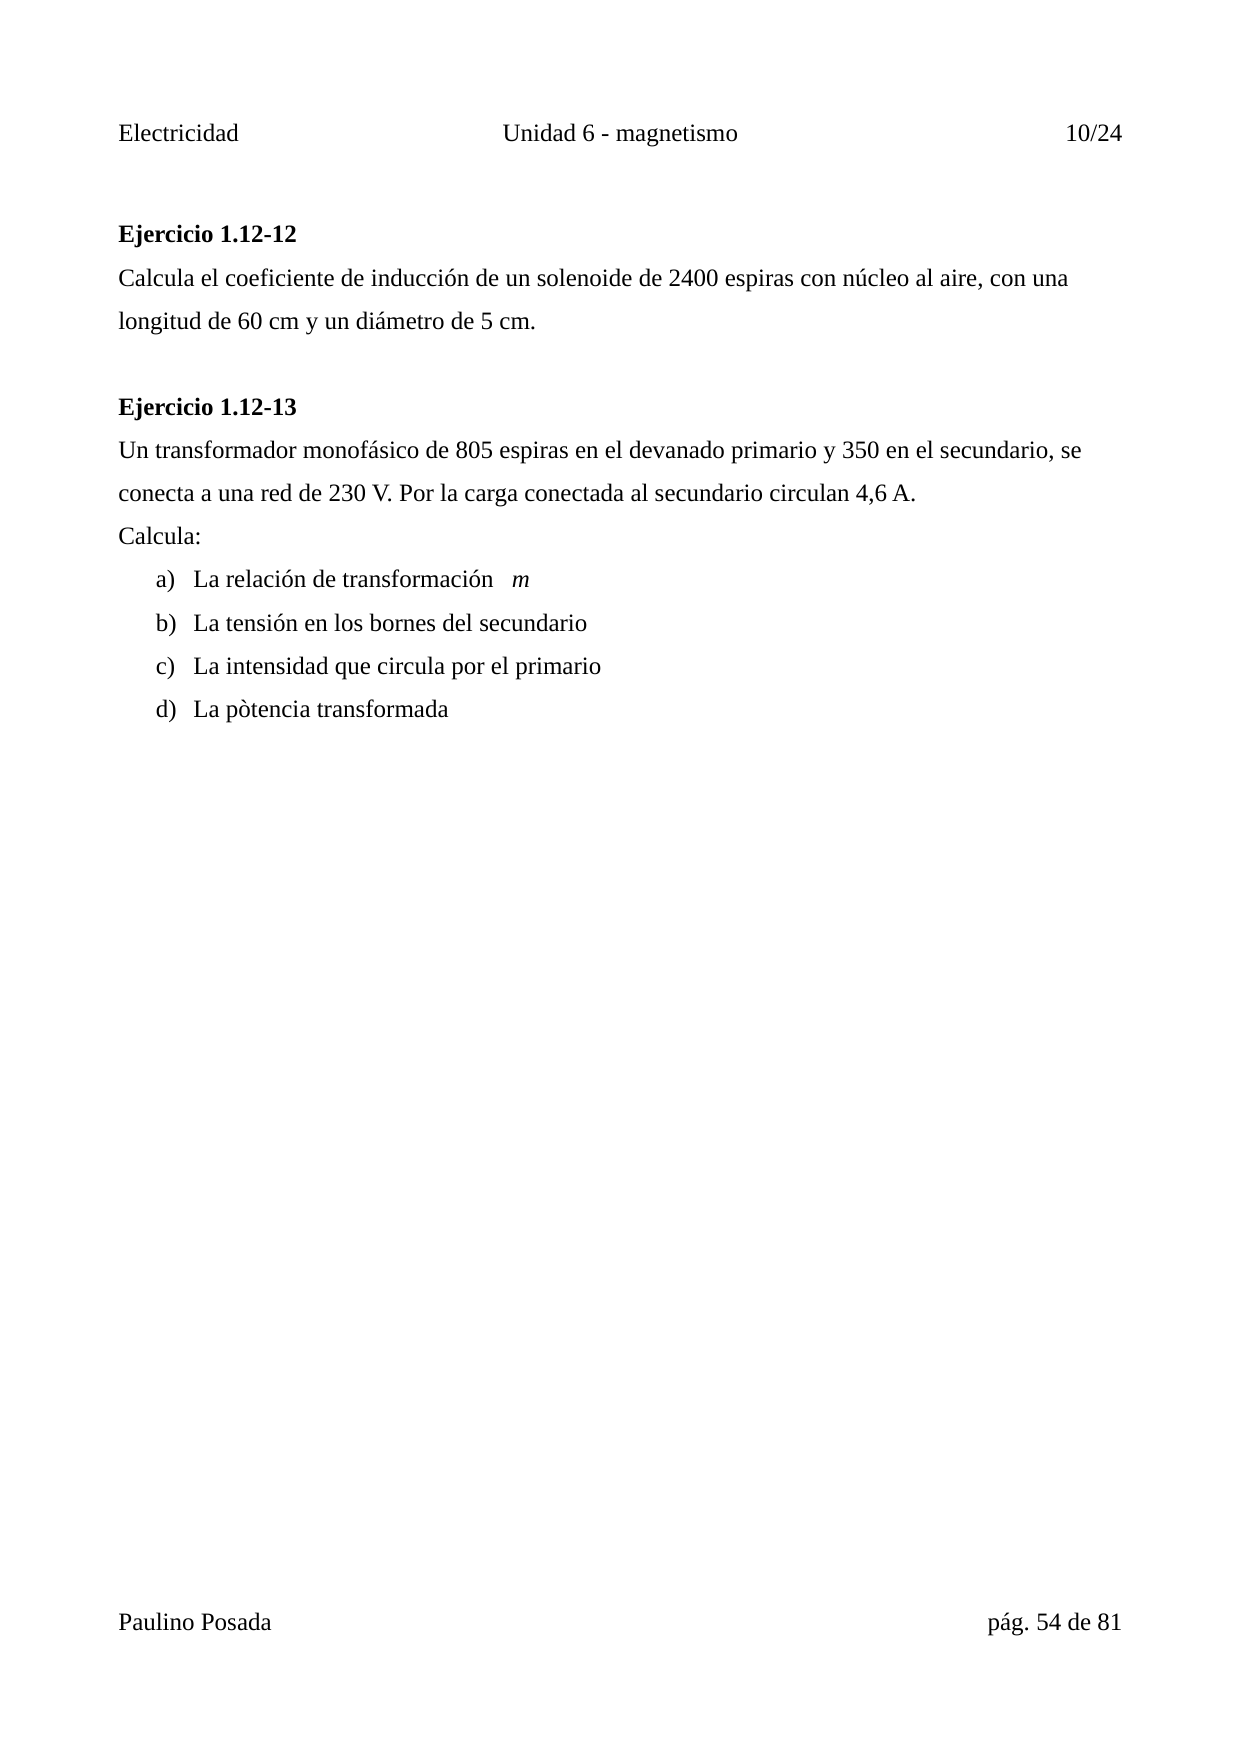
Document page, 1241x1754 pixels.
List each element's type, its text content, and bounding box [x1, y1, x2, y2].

text Calcula: [118, 521, 1122, 550]
list La pòtencia transformada [156, 694, 1122, 723]
text Ejercicio 1.12-12 [118, 219, 1122, 248]
text Calcula el coeficiente de inducción de un solenoide de 2400 espiras con núcleo al aire, con una longitud de 60 cm y un diámetro de 5 cm. [118, 263, 1122, 334]
list La tensión en los bornes del secundario [156, 608, 1122, 636]
list La intensidad que circula por el primario [156, 651, 1122, 679]
text Un transformador monofásico de 805 espiras en el devanado primario y 350 en el secundario, se conecta a una red de 230 V. Por la carga conectada al secundario circulan 4,6 A. [118, 435, 1122, 507]
list La relación de transformación [156, 564, 1122, 593]
text Ejercicio 1.12-13 [118, 392, 1122, 421]
